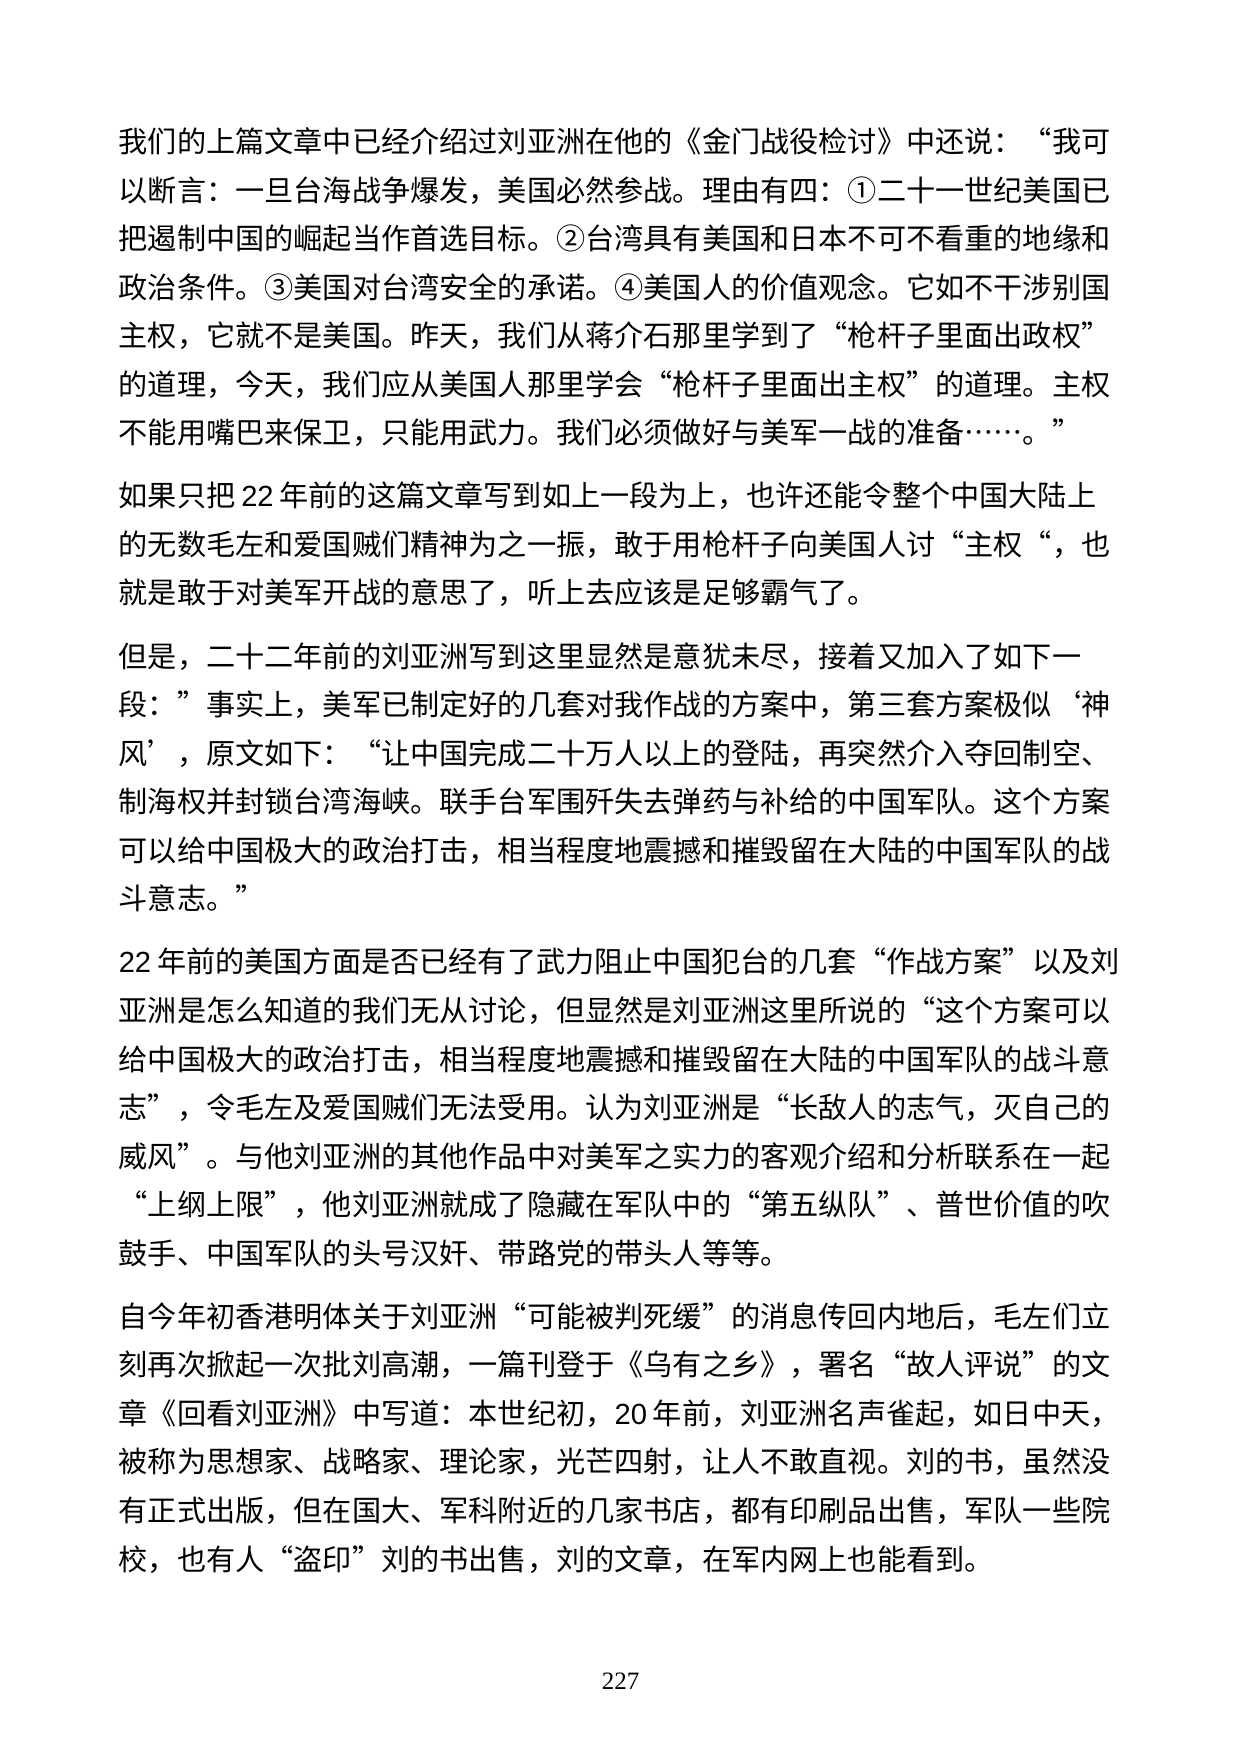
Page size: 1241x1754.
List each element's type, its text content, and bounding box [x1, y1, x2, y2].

text 22年前的美国方面是否已经有了武力阻止中国犯台的几套“作战方案”以及刘亚洲是怎么知道的我们无从讨论，但显然是刘亚洲这里所说的“这个方案可以给中国极大的政治打击，相当程度地震撼和摧毁留在大陆的中国军队的战斗意志”，令毛左及爱国贼们无法受用。认为刘亚洲是“长敌人的志气，灭自己的威风”。与他刘亚洲的其他作品中对美军之实力的客观介绍和分析联系在一起“上纲上限”，他刘亚洲就成了隐藏在军队中的“第五纵队”、普世价值的吹鼓手、中国军队的头号汉奸、带路党的带头人等等。 [118, 939, 1122, 1272]
text 如果只把22年前的这篇文章写到如上一段为上，也许还能令整个中国大陆上的无数毛左和爱国贼们精神为之一振，敢于用枪杆子向美国人讨“主权“，也就是敢于对美军开战的意思了，听上去应该是足够霸气了。 [118, 473, 1122, 612]
text 但是，二十二年前的刘亚洲写到这里显然是意犹未尽，接着又加入了如下一段：”事实上，美军已制定好的几套对我作战的方案中，第三套方案极似‘神风’，原文如下：“让中国完成二十万人以上的登陆，再突然介入夺回制空、制海权并封锁台湾海峡。联手台军围歼失去弹药与补给的中国军队。这个方案可以给中国极大的政治打击，相当程度地震撼和摧毁留在大陆的中国军队的战斗意志。” [118, 633, 1122, 918]
text 自今年初香港明体关于刘亚洲“可能被判死缓”的消息传回内地后，毛左们立刻再次掀起一次批刘高潮，一篇刊登于《乌有之乡》，署名“故人评说”的文章《回看刘亚洲》中写道：本世纪初，20年前，刘亚洲名声雀起，如日中天，被称为思想家、战略家、理论家，光芒四射，让人不敢直视。刘的书，虽然没有正式出版，但在国大、军科附近的几家书店，都有印刷品出售，军队一些院校，也有人“盗印”刘的书出售，刘的文章，在军内网上也能看到。 [118, 1293, 1122, 1578]
text 我们的上篇文章中已经介绍过刘亚洲在他的《金门战役检讨》中还说：“我可以断言：一旦台海战争爆发，美国必然参战。理由有四：①二十一世纪美国已把遏制中国的崛起当作首选目标。②台湾具有美国和日本不可不看重的地缘和政治条件。③美国对台湾安全的承诺。④美国人的价值观念。它如不干涉别国主权，它就不是美国。昨天，我们从蒋介石那里学到了“枪杆子里面出政权”的道理，今天，我们应从美国人那里学会“枪杆子里面出主权”的道理。主权不能用嘴巴来保卫，只能用武力。我们必须做好与美军一战的准备……。” [118, 118, 1122, 452]
